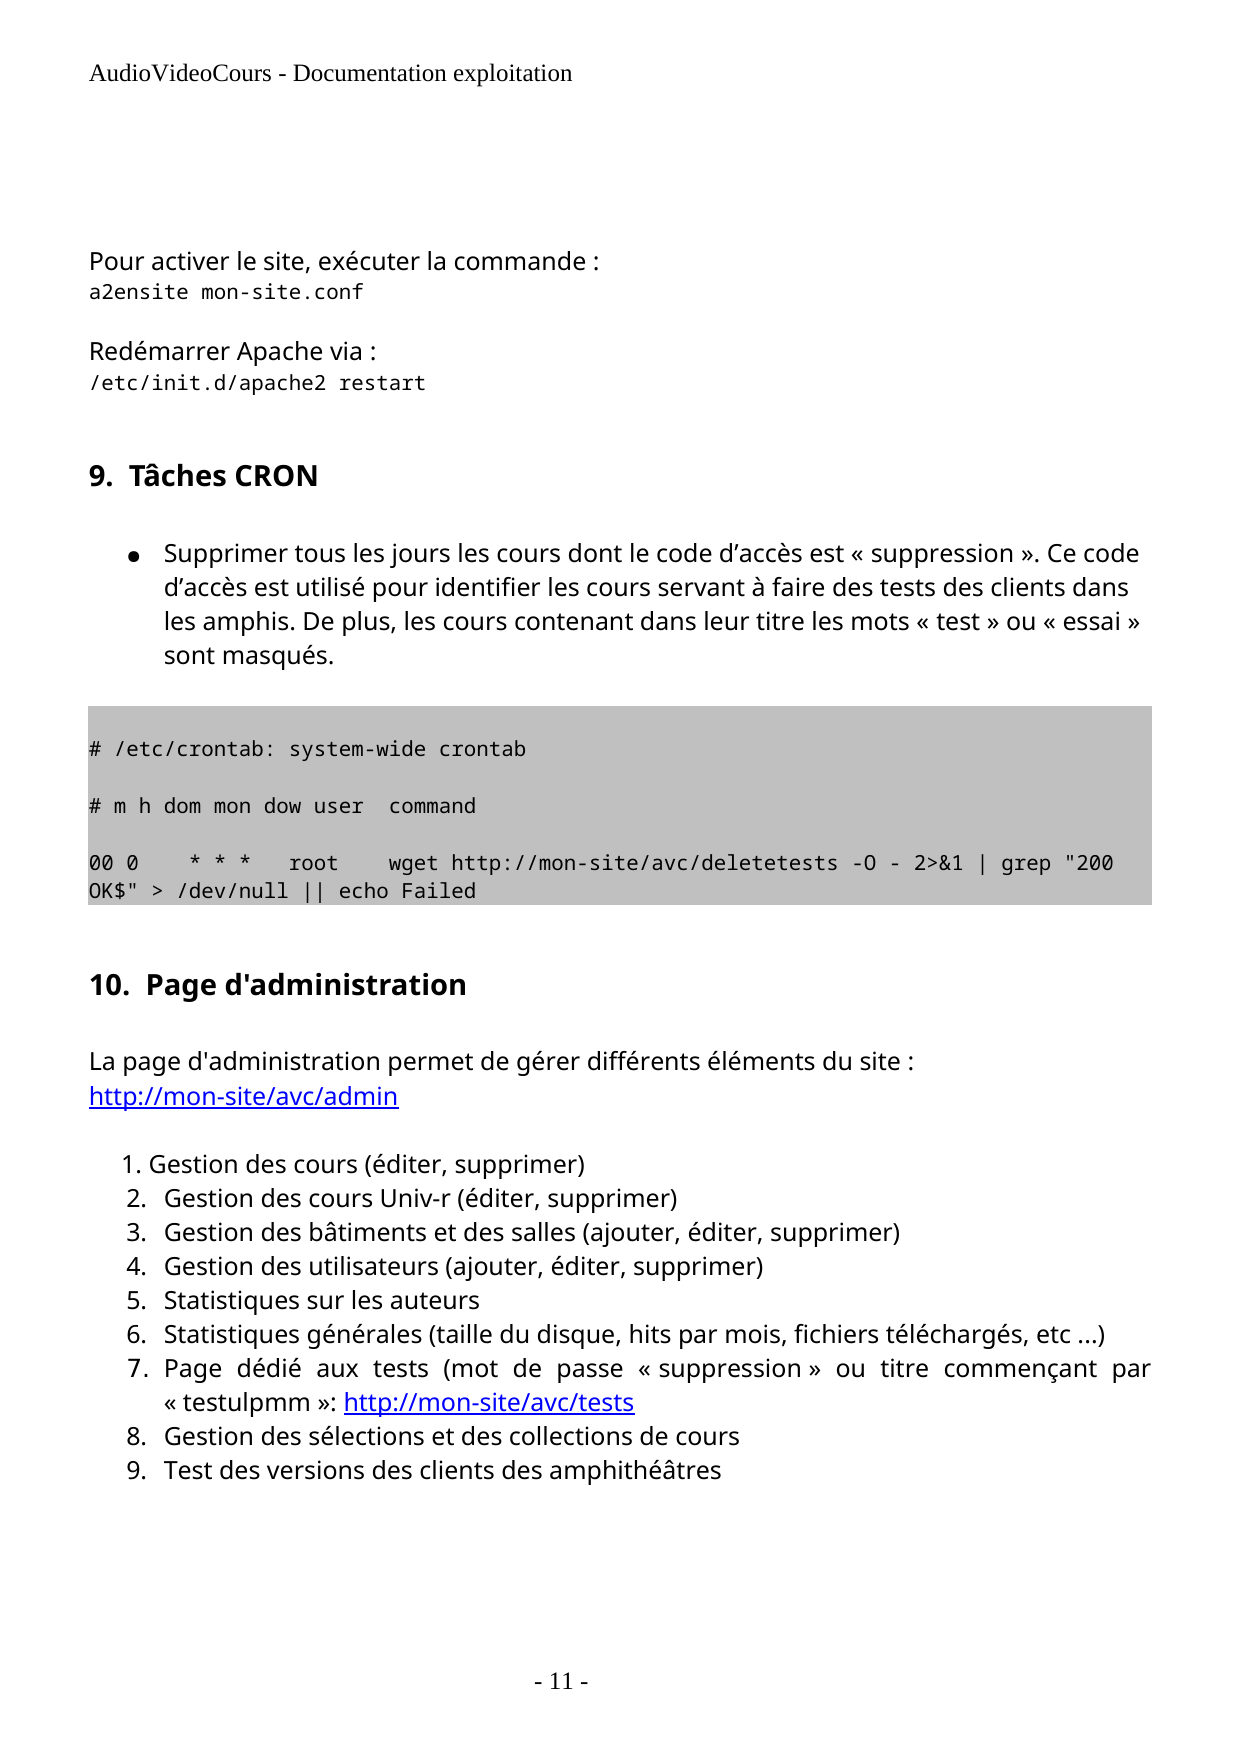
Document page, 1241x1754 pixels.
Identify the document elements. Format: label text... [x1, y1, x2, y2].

text Redémarrer Apache via : [88, 334, 1152, 368]
text La page d'administration permet de gérer différents éléments du site : [88, 1044, 1152, 1078]
list Test des versions des clients des amphithéâtres [126, 1453, 1152, 1487]
text a2ensite mon-site.conf [88, 277, 1152, 306]
list Gestion des bâtiments et des salles (ajouter, éditer, supprimer) [126, 1214, 1152, 1248]
text http://mon-site/avc/admin [88, 1078, 1152, 1112]
text 1. Gestion des cours (éditer, supprimer) [88, 1146, 1152, 1180]
text /etc/init.d/apache2 restart [88, 368, 1152, 397]
list Gestion des utilisateurs (ajouter, éditer, supprimer) [126, 1248, 1152, 1282]
list Statistiques sur les auteurs [126, 1282, 1152, 1317]
list Statistiques générales (taille du disque, hits par mois, fichiers téléchargés, etc ...) [126, 1317, 1152, 1351]
list Supprimer tous les jours les cours dont le code d’accès est « suppression ». Ce code d’accès est utilisé pour identifier les cours servant à faire des tests des clients dans les amphis. De plus, les cours contenant dans leur titre les mots « test » ou « essai » sont masqués. [126, 536, 1152, 706]
text # m h dom mon dow user command [88, 791, 1152, 820]
list Gestion des sélections et des collections de cours [126, 1419, 1152, 1453]
subtitle 9. Tâches CRON [88, 456, 1152, 495]
list Gestion des cours Univ-r (éditer, supprimer) [126, 1180, 1152, 1214]
list Page dédié aux tests (mot de passe « suppression » ou titre commençant par « testulpmm »: http://mon-site/avc/tests [126, 1351, 1152, 1419]
text 00 0 * * * root wget http://mon-site/avc/deletetests -O - 2>&1 | grep "200 OK$" > /dev/null || echo Failed [88, 848, 1152, 905]
subtitle 10. Page d'administration [88, 964, 1152, 1004]
text # /etc/crontab: system-wide crontab [88, 706, 1152, 763]
text Pour activer le site, exécuter la commande : [88, 243, 1152, 277]
